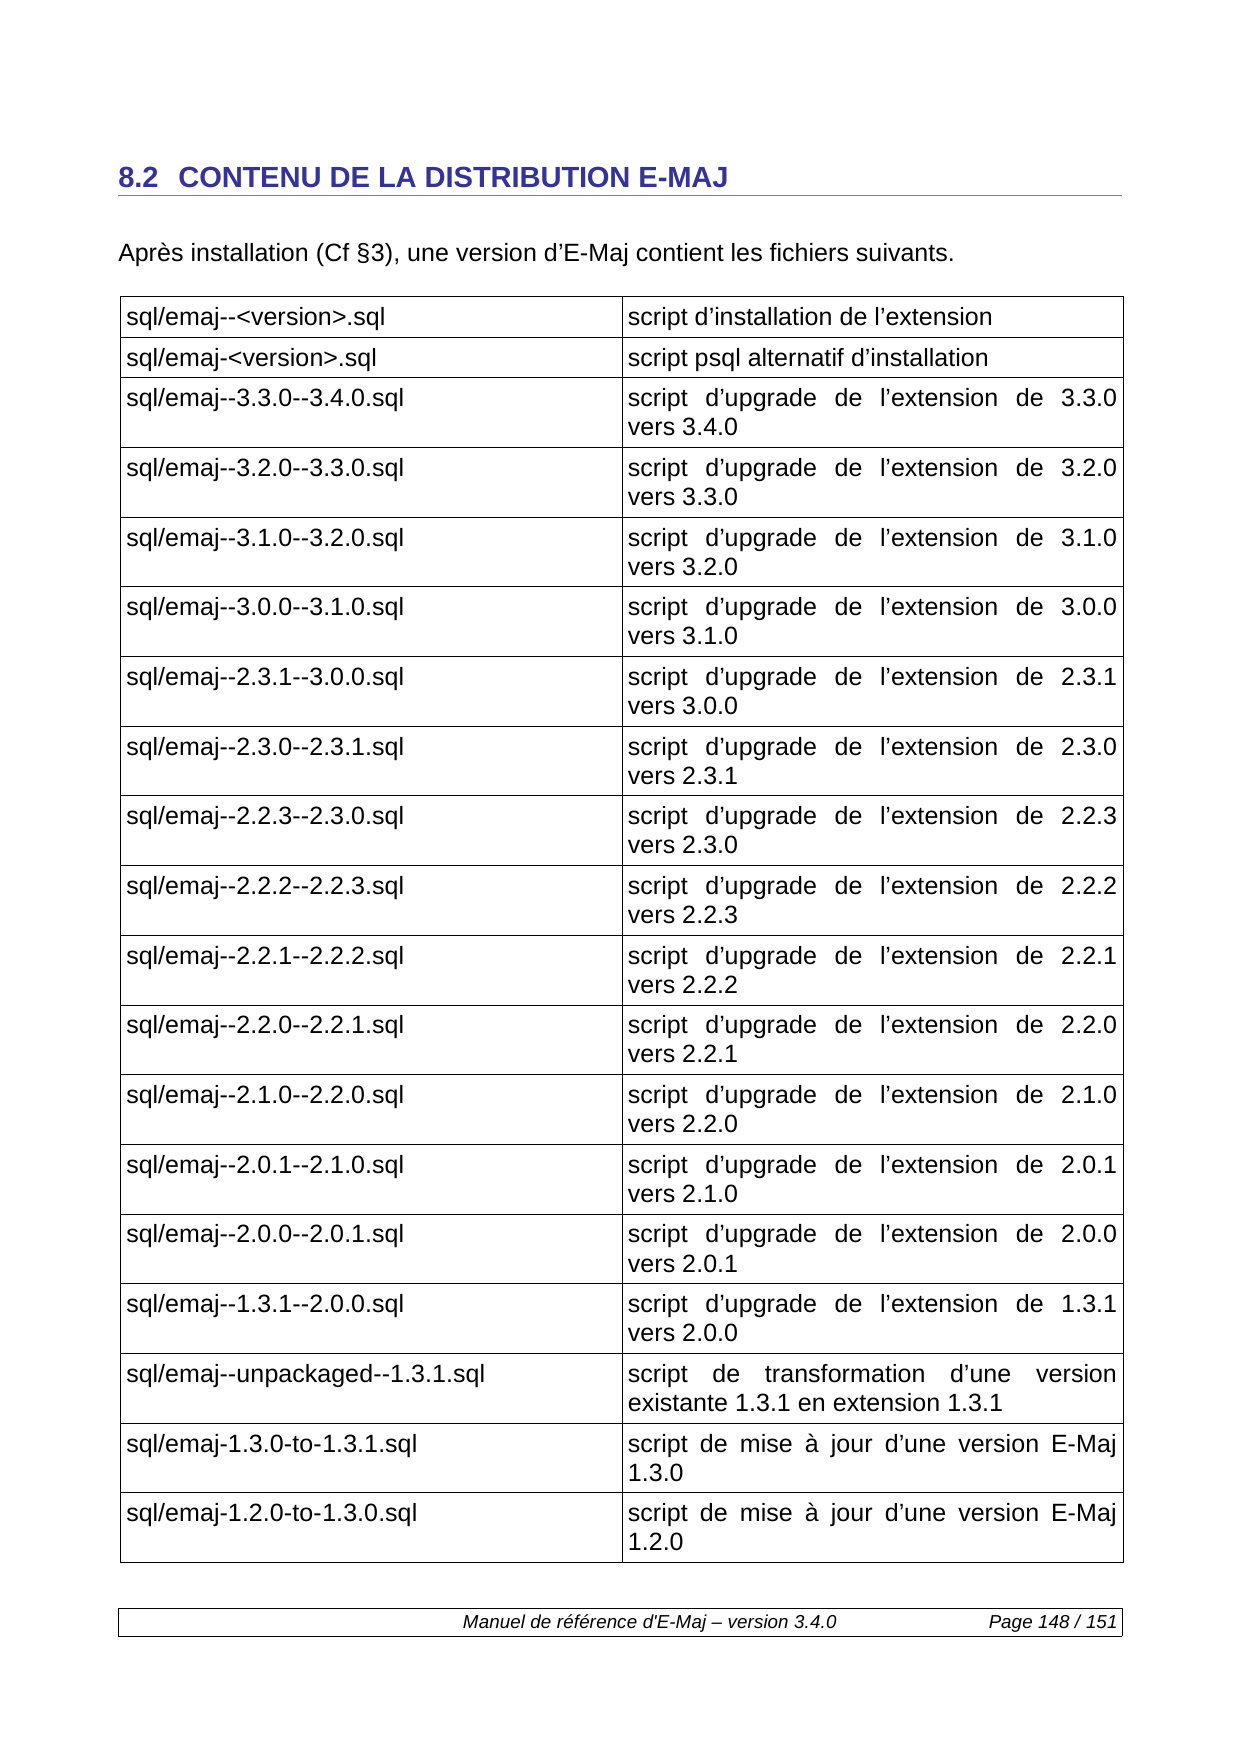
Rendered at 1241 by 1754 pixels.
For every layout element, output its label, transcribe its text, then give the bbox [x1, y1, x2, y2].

table_cell script d’upgrade de l’extension de 3.2.0 vers 3.3.0 [623, 448, 1123, 517]
table_cell sql/emaj--2.0.1--2.1.0.sql [121, 1145, 622, 1213]
table_cell sql/emaj--3.3.0--3.4.0.sql [121, 378, 622, 447]
table_cell script de mise à jour d’une version E-Maj 1.2.0 [623, 1493, 1123, 1562]
table_cell sql/emaj--2.2.1--2.2.2.sql [121, 936, 622, 1004]
table_cell sql/emaj--2.2.3--2.3.0.sql [121, 796, 622, 865]
table_cell sql/emaj--2.3.1--3.0.0.sql [121, 657, 622, 726]
table_cell script d’upgrade de l’extension de 2.2.3 vers 2.3.0 [623, 796, 1123, 865]
table_cell script de transformation d’une version existante 1.3.1 en extension 1.3.1 [623, 1354, 1123, 1423]
table_cell sql/emaj-<version>.sql [121, 338, 622, 377]
table_cell script d’upgrade de l’extension de 2.2.0 vers 2.2.1 [623, 1006, 1123, 1074]
table_cell script d’upgrade de l’extension de 2.2.2 vers 2.2.3 [623, 866, 1123, 935]
table_cell script d’upgrade de l’extension de 1.3.1 vers 2.0.0 [623, 1284, 1123, 1353]
table_cell sql/emaj--2.2.2--2.2.3.sql [121, 866, 622, 935]
text Après installation (Cf §3), une version d’E-Maj contient les fichiers suivants. [118, 238, 1122, 267]
table_cell script d’upgrade de l’extension de 3.1.0 vers 3.2.0 [623, 518, 1123, 586]
table_cell sql/emaj-1.3.0-to-1.3.1.sql [121, 1424, 622, 1492]
table_cell script d’upgrade de l’extension de 3.3.0 vers 3.4.0 [623, 378, 1123, 447]
table_cell sql/emaj--unpackaged--1.3.1.sql [121, 1354, 622, 1423]
table_cell script d’upgrade de l’extension de 2.0.0 vers 2.0.1 [623, 1215, 1123, 1283]
table_cell sql/emaj--3.1.0--3.2.0.sql [121, 518, 622, 586]
table_cell script psql alternatif d’installation [623, 338, 1123, 377]
table_cell script d’upgrade de l’extension de 2.1.0 vers 2.2.0 [623, 1075, 1123, 1144]
table_header sql/emaj--<version>.sql [121, 297, 622, 337]
table_cell sql/emaj-1.2.0-to-1.3.0.sql [121, 1493, 622, 1562]
table_cell sql/emaj--3.0.0--3.1.0.sql [121, 587, 622, 656]
table_cell sql/emaj--1.3.1--2.0.0.sql [121, 1284, 622, 1353]
table_cell sql/emaj--2.1.0--2.2.0.sql [121, 1075, 622, 1144]
table_cell script d’upgrade de l’extension de 2.3.0 vers 2.3.1 [623, 727, 1123, 795]
table_cell script d’upgrade de l’extension de 3.0.0 vers 3.1.0 [623, 587, 1123, 656]
subtitle Contenu de la distribution E-Maj [118, 160, 1122, 195]
table_cell sql/emaj--2.0.0--2.0.1.sql [121, 1215, 622, 1283]
table_cell sql/emaj--3.2.0--3.3.0.sql [121, 448, 622, 517]
table_cell sql/emaj--2.2.0--2.2.1.sql [121, 1006, 622, 1074]
table_cell script d’upgrade de l’extension de 2.0.1 vers 2.1.0 [623, 1145, 1123, 1213]
table_cell sql/emaj--2.3.0--2.3.1.sql [121, 727, 622, 795]
table_header script d’installation de l’extension [623, 297, 1123, 337]
table_cell script d’upgrade de l’extension de 2.2.1 vers 2.2.2 [623, 936, 1123, 1004]
table_cell script d’upgrade de l’extension de 2.3.1 vers 3.0.0 [623, 657, 1123, 726]
table_cell script de mise à jour d’une version E-Maj 1.3.0 [623, 1424, 1123, 1492]
